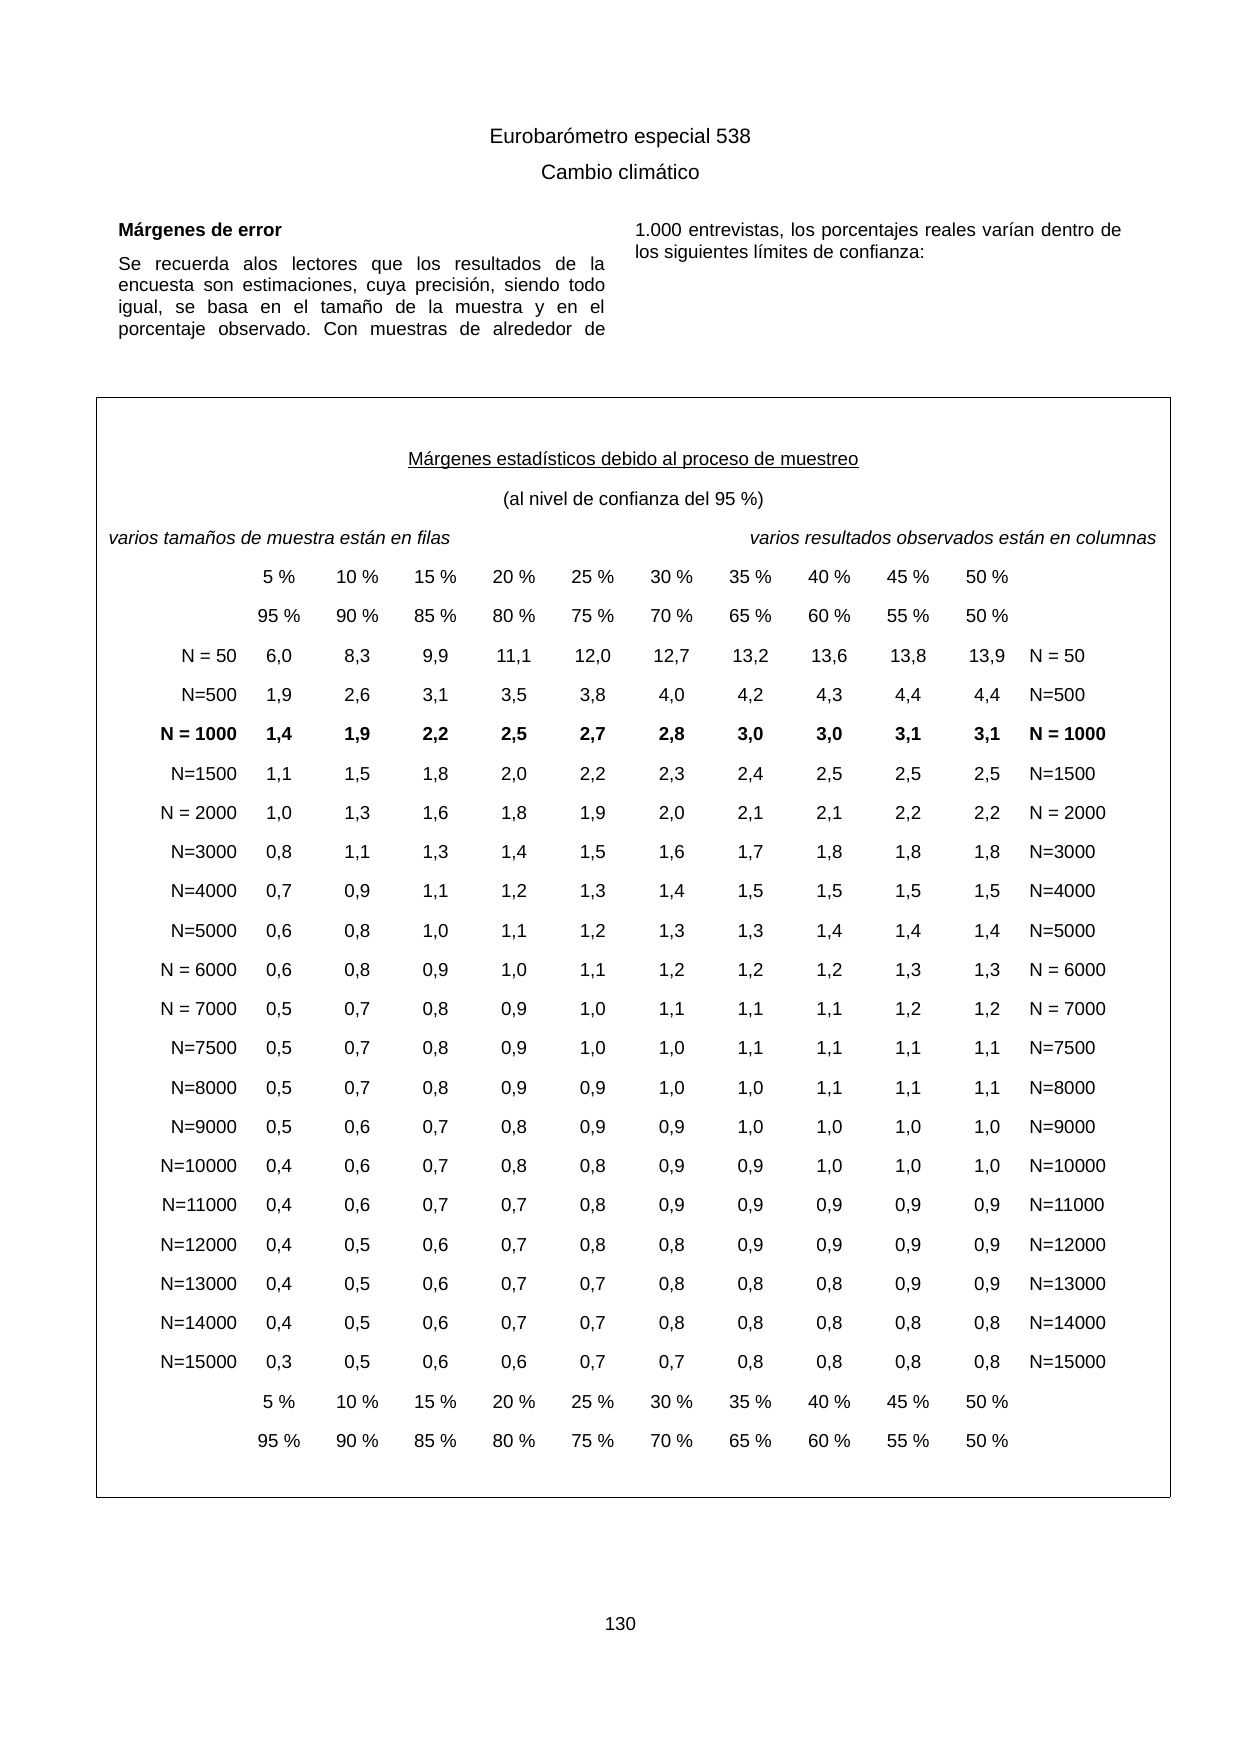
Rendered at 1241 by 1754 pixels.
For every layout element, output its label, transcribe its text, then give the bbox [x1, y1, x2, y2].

table_cell [553, 518, 632, 557]
table_cell 4,2 [711, 675, 790, 714]
table_cell 85 % [396, 596, 474, 636]
table_cell 2,7 [553, 714, 632, 753]
table_cell 1,8 [869, 832, 947, 871]
table_cell 0,8 [869, 1303, 947, 1342]
table_cell 1,0 [948, 1107, 1026, 1146]
table_cell 4,4 [948, 675, 1026, 714]
table_cell N = 7000 [105, 989, 240, 1028]
table_cell 0,5 [318, 1343, 396, 1382]
table_cell 0,5 [318, 1264, 396, 1303]
table_cell N=1500 [105, 754, 240, 793]
table_cell 3,8 [553, 675, 632, 714]
table_cell 0,9 [790, 1225, 868, 1264]
table_cell 0,9 [869, 1185, 947, 1225]
text [97, 398, 1170, 1497]
table_cell 2,6 [318, 675, 396, 714]
table_cell 1,5 [790, 871, 868, 911]
table_cell 1,0 [632, 1028, 711, 1068]
table_cell [105, 1421, 240, 1460]
table_cell 0,8 [474, 1146, 553, 1185]
table_cell 2,3 [632, 754, 711, 793]
table_cell 2,8 [632, 714, 711, 753]
table_cell 9,9 [396, 636, 474, 675]
table_cell 0,7 [396, 1146, 474, 1185]
table_cell 1,0 [474, 950, 553, 989]
table_cell 35 % [711, 557, 790, 596]
table_cell 6,0 [240, 636, 318, 675]
table_cell 0,8 [318, 911, 396, 950]
table_cell 1,0 [711, 1107, 790, 1146]
table_cell 0,6 [240, 911, 318, 950]
table_cell 0,7 [474, 1225, 553, 1264]
table_cell 0,7 [553, 1343, 632, 1382]
table_header Márgenes estadísticos debido al proceso de muestreo [105, 439, 1161, 478]
table_cell 13,8 [869, 636, 947, 675]
table_cell 2,5 [869, 754, 947, 793]
table_cell 1,9 [553, 793, 632, 832]
table_cell 50 % [948, 596, 1026, 636]
table_cell N = 2000 [105, 793, 240, 832]
table_cell 1,1 [790, 1028, 868, 1068]
table_cell 12,7 [632, 636, 711, 675]
table_cell 1,0 [553, 1028, 632, 1068]
table_cell 60 % [790, 596, 868, 636]
table_cell 0,8 [396, 989, 474, 1028]
table_cell 1,3 [553, 871, 632, 911]
table_cell 0,6 [396, 1225, 474, 1264]
table_cell 0,7 [396, 1107, 474, 1146]
table_cell N=10000 [105, 1146, 240, 1185]
table_cell 3,0 [711, 714, 790, 753]
table_cell varios resultados observados están en columnas [711, 518, 1161, 557]
table_cell 13,2 [711, 636, 790, 675]
table_cell 0,7 [240, 871, 318, 911]
table_cell 8,3 [318, 636, 396, 675]
table_cell N=7500 [1026, 1028, 1161, 1068]
table_cell 1,8 [790, 832, 868, 871]
table_cell 0,9 [474, 1028, 553, 1068]
table_cell 0,9 [632, 1185, 711, 1225]
table_cell 1,3 [632, 911, 711, 950]
table_cell 85 % [396, 1421, 474, 1460]
table_cell 2,1 [790, 793, 868, 832]
table_cell 20 % [474, 1382, 553, 1421]
table_cell 3,0 [790, 714, 868, 753]
table_cell 1,3 [948, 950, 1026, 989]
table_cell 45 % [869, 557, 947, 596]
table_cell 1,1 [948, 1068, 1026, 1107]
table_cell N=11000 [105, 1185, 240, 1225]
table_cell 13,9 [948, 636, 1026, 675]
table_cell 1,2 [869, 989, 947, 1028]
table_cell 1,0 [790, 1146, 868, 1185]
table_cell 13,6 [790, 636, 868, 675]
table_cell 2,1 [711, 793, 790, 832]
table_cell 0,5 [240, 1068, 318, 1107]
table_cell 10 % [318, 1382, 396, 1421]
table_cell 0,8 [711, 1343, 790, 1382]
table_cell 0,9 [948, 1185, 1026, 1225]
table_cell 0,8 [790, 1343, 868, 1382]
table_cell 1,2 [474, 871, 553, 911]
table_cell 0,4 [240, 1225, 318, 1264]
table_cell 40 % [790, 557, 868, 596]
table_cell 65 % [711, 596, 790, 636]
table_cell 2,4 [711, 754, 790, 793]
table_cell 80 % [474, 596, 553, 636]
table_cell N = 6000 [105, 950, 240, 989]
table_cell 3,5 [474, 675, 553, 714]
table_cell 0,9 [396, 950, 474, 989]
table_cell 1,3 [869, 950, 947, 989]
table_cell N=9000 [105, 1107, 240, 1146]
table_cell 1,1 [869, 1068, 947, 1107]
table_cell 1,3 [318, 793, 396, 832]
table_cell N=14000 [1026, 1303, 1161, 1342]
table_cell 0,8 [396, 1068, 474, 1107]
table_cell 0,6 [396, 1303, 474, 1342]
table_cell 1,2 [711, 950, 790, 989]
text 1.000 entrevistas, los porcentajes reales varían dentro de los siguientes límites de confianza: [635, 219, 1122, 262]
table_cell 1,1 [474, 911, 553, 950]
table_cell 0,9 [790, 1185, 868, 1225]
table_cell 1,0 [948, 1146, 1026, 1185]
table_cell 0,7 [318, 1028, 396, 1068]
table_cell 1,6 [396, 793, 474, 832]
table_cell 2,5 [948, 754, 1026, 793]
table_cell N = 50 [105, 636, 240, 675]
table_cell 1,1 [240, 754, 318, 793]
table_cell 0,9 [553, 1107, 632, 1146]
table_cell 20 % [474, 557, 553, 596]
table_cell 0,9 [711, 1225, 790, 1264]
table_cell 0,8 [948, 1303, 1026, 1342]
table_cell 1,1 [948, 1028, 1026, 1068]
table_cell 50 % [948, 557, 1026, 596]
table_cell 75 % [553, 1421, 632, 1460]
text Márgenes de error [118, 219, 605, 241]
table_cell 2,2 [553, 754, 632, 793]
table_cell 10 % [318, 557, 396, 596]
table_cell (al nivel de confianza del 95 %) [105, 479, 1161, 518]
table_cell 1,4 [632, 871, 711, 911]
table_cell N=8000 [1026, 1068, 1161, 1107]
table_cell 55 % [869, 1421, 947, 1460]
table_cell 1,2 [553, 911, 632, 950]
table_cell 1,1 [632, 989, 711, 1028]
table_cell 1,1 [711, 1028, 790, 1068]
table_cell 2,5 [790, 754, 868, 793]
table_cell 0,8 [553, 1146, 632, 1185]
table_cell 0,4 [240, 1185, 318, 1225]
table_cell 0,4 [240, 1264, 318, 1303]
table_cell 0,8 [318, 950, 396, 989]
table_cell 1,1 [869, 1028, 947, 1068]
table_cell N=500 [105, 675, 240, 714]
table_cell 1,4 [474, 832, 553, 871]
table_cell 50 % [948, 1421, 1026, 1460]
table_cell 1,0 [632, 1068, 711, 1107]
table_cell N = 7000 [1026, 989, 1161, 1028]
table_cell N=14000 [105, 1303, 240, 1342]
table_cell 15 % [396, 557, 474, 596]
table_cell [1026, 596, 1161, 636]
text Se recuerda alos lectores que los resultados de la encuesta son estimaciones, cuya precisión, siendo todo igual, se basa en el tamaño de la muestra y en el porcentaje observado. Con muestras de alrededor de [118, 253, 605, 339]
table_cell [632, 518, 711, 557]
table_cell 1,0 [553, 989, 632, 1028]
table_cell 1,5 [948, 871, 1026, 911]
table_cell 1,2 [632, 950, 711, 989]
table_cell 80 % [474, 1421, 553, 1460]
table_cell 0,8 [396, 1028, 474, 1068]
table_cell N = 2000 [1026, 793, 1161, 832]
table_cell 0,4 [240, 1146, 318, 1185]
table_cell 0,8 [790, 1303, 868, 1342]
table_cell 0,8 [632, 1225, 711, 1264]
table_cell 15 % [396, 1382, 474, 1421]
table_cell 70 % [632, 1421, 711, 1460]
table_cell 30 % [632, 1382, 711, 1421]
table_cell 12,0 [553, 636, 632, 675]
table_cell 1,8 [474, 793, 553, 832]
table_cell 1,5 [318, 754, 396, 793]
table_cell 1,5 [553, 832, 632, 871]
table_cell 0,6 [318, 1185, 396, 1225]
table_cell 2,5 [474, 714, 553, 753]
table_cell 0,8 [632, 1303, 711, 1342]
table_cell 35 % [711, 1382, 790, 1421]
table_cell 2,0 [632, 793, 711, 832]
table_cell 2,0 [474, 754, 553, 793]
table_cell 25 % [553, 557, 632, 596]
table_cell 55 % [869, 596, 947, 636]
table_cell 0,6 [396, 1264, 474, 1303]
table_cell 0,5 [240, 1107, 318, 1146]
table_cell N=3000 [105, 832, 240, 871]
table_cell N=500 [1026, 675, 1161, 714]
table_cell 1,1 [318, 832, 396, 871]
table_cell N=1500 [1026, 754, 1161, 793]
table_cell 70 % [632, 596, 711, 636]
table_cell 1,1 [553, 950, 632, 989]
table_cell 1,1 [790, 989, 868, 1028]
table_cell 1,2 [790, 950, 868, 989]
table_cell 0,7 [553, 1264, 632, 1303]
table_cell 60 % [790, 1421, 868, 1460]
table_cell varios tamaños de muestra están en filas [105, 518, 553, 557]
table_cell N=5000 [1026, 911, 1161, 950]
table_cell 0,6 [396, 1343, 474, 1382]
table_cell 1,0 [790, 1107, 868, 1146]
table_cell 0,6 [474, 1343, 553, 1382]
table_cell 0,7 [318, 989, 396, 1028]
table_cell 1,8 [948, 832, 1026, 871]
table_cell 0,8 [869, 1343, 947, 1382]
table_cell 1,1 [396, 871, 474, 911]
table_cell 1,1 [790, 1068, 868, 1107]
table_cell 0,9 [318, 871, 396, 911]
table_cell 0,9 [711, 1146, 790, 1185]
table_cell 1,5 [869, 871, 947, 911]
table_cell 0,9 [632, 1107, 711, 1146]
table_cell 5 % [240, 557, 318, 596]
table_cell 0,5 [240, 989, 318, 1028]
table_cell [105, 557, 240, 596]
table_cell 1,4 [948, 911, 1026, 950]
table_cell 1,0 [396, 911, 474, 950]
table_cell [1026, 557, 1161, 596]
table_cell 0,5 [240, 1028, 318, 1068]
table_cell 40 % [790, 1382, 868, 1421]
table_cell 1,8 [396, 754, 474, 793]
table_cell 3,1 [948, 714, 1026, 753]
table_cell 0,7 [474, 1303, 553, 1342]
table_cell 4,0 [632, 675, 711, 714]
table_cell 0,6 [318, 1107, 396, 1146]
table_cell 1,4 [790, 911, 868, 950]
table_cell 1,9 [240, 675, 318, 714]
table_cell N=4000 [105, 871, 240, 911]
table_cell 0,7 [553, 1303, 632, 1342]
table_cell 0,5 [318, 1303, 396, 1342]
table_cell 1,1 [711, 989, 790, 1028]
table_cell 0,8 [632, 1264, 711, 1303]
table_cell 1,5 [711, 871, 790, 911]
table_cell [1026, 1421, 1161, 1460]
table_cell 1,4 [240, 714, 318, 753]
table_cell 3,1 [396, 675, 474, 714]
table_cell 0,9 [632, 1146, 711, 1185]
table_cell N=15000 [1026, 1343, 1161, 1382]
table_cell 1,4 [869, 911, 947, 950]
table_cell N = 50 [1026, 636, 1161, 675]
table_cell 0,5 [318, 1225, 396, 1264]
table_cell 4,4 [869, 675, 947, 714]
table_cell N=10000 [1026, 1146, 1161, 1185]
table_cell 0,8 [711, 1264, 790, 1303]
table_cell 0,7 [396, 1185, 474, 1225]
table_cell N=3000 [1026, 832, 1161, 871]
table_cell 0,9 [869, 1264, 947, 1303]
table_cell N=15000 [105, 1343, 240, 1382]
table_cell 0,4 [240, 1303, 318, 1342]
table_cell 1,9 [318, 714, 396, 753]
table_cell 0,9 [474, 989, 553, 1028]
table_cell 0,8 [948, 1343, 1026, 1382]
table_cell 0,8 [240, 832, 318, 871]
table_cell N=4000 [1026, 871, 1161, 911]
table_cell 90 % [318, 1421, 396, 1460]
table_cell N=13000 [1026, 1264, 1161, 1303]
table_cell 0,8 [553, 1185, 632, 1225]
table_cell 2,2 [869, 793, 947, 832]
table_cell 1,3 [711, 911, 790, 950]
table_cell N = 1000 [105, 714, 240, 753]
table_cell N=12000 [1026, 1225, 1161, 1264]
table_cell 1,2 [948, 989, 1026, 1028]
table_cell 0,9 [553, 1068, 632, 1107]
table_cell 11,1 [474, 636, 553, 675]
table_cell 0,7 [632, 1343, 711, 1382]
table_cell 0,9 [869, 1225, 947, 1264]
table_cell 1,0 [869, 1146, 947, 1185]
table_cell 0,9 [948, 1264, 1026, 1303]
table_cell 1,6 [632, 832, 711, 871]
table_cell 95 % [240, 1421, 318, 1460]
table_cell 0,8 [711, 1303, 790, 1342]
table_cell N=5000 [105, 911, 240, 950]
table_cell 75 % [553, 596, 632, 636]
table_cell N=13000 [105, 1264, 240, 1303]
table_cell [105, 1382, 240, 1421]
table_cell N=11000 [1026, 1185, 1161, 1225]
table_cell 0,8 [790, 1264, 868, 1303]
table_cell N=7500 [105, 1028, 240, 1068]
table_cell 3,1 [869, 714, 947, 753]
table_cell 30 % [632, 557, 711, 596]
table_cell 90 % [318, 596, 396, 636]
table_cell 0,6 [240, 950, 318, 989]
table_cell 1,0 [711, 1068, 790, 1107]
table_cell N=12000 [105, 1225, 240, 1264]
table_cell 2,2 [396, 714, 474, 753]
table_cell 0,8 [474, 1107, 553, 1146]
table_cell 5 % [240, 1382, 318, 1421]
table_cell 0,9 [711, 1185, 790, 1225]
table_cell 0,8 [553, 1225, 632, 1264]
table_cell 45 % [869, 1382, 947, 1421]
table_cell N=8000 [105, 1068, 240, 1107]
table_cell N=9000 [1026, 1107, 1161, 1146]
table_cell 1,0 [869, 1107, 947, 1146]
table_cell 2,2 [948, 793, 1026, 832]
table_cell N = 1000 [1026, 714, 1161, 753]
table_cell 95 % [240, 596, 318, 636]
table_cell 0,7 [474, 1185, 553, 1225]
table_cell 0,3 [240, 1343, 318, 1382]
table_cell 65 % [711, 1421, 790, 1460]
table_cell 0,6 [318, 1146, 396, 1185]
table_cell 25 % [553, 1382, 632, 1421]
table_cell N = 6000 [1026, 950, 1161, 989]
table_cell [105, 596, 240, 636]
table_cell 0,7 [474, 1264, 553, 1303]
table_cell 1,0 [240, 793, 318, 832]
table_cell [1026, 1382, 1161, 1421]
table_cell 50 % [948, 1382, 1026, 1421]
table_cell 1,3 [396, 832, 474, 871]
table_cell 1,7 [711, 832, 790, 871]
table_cell 0,9 [948, 1225, 1026, 1264]
table_cell 0,7 [318, 1068, 396, 1107]
table_cell 0,9 [474, 1068, 553, 1107]
table_cell 4,3 [790, 675, 868, 714]
